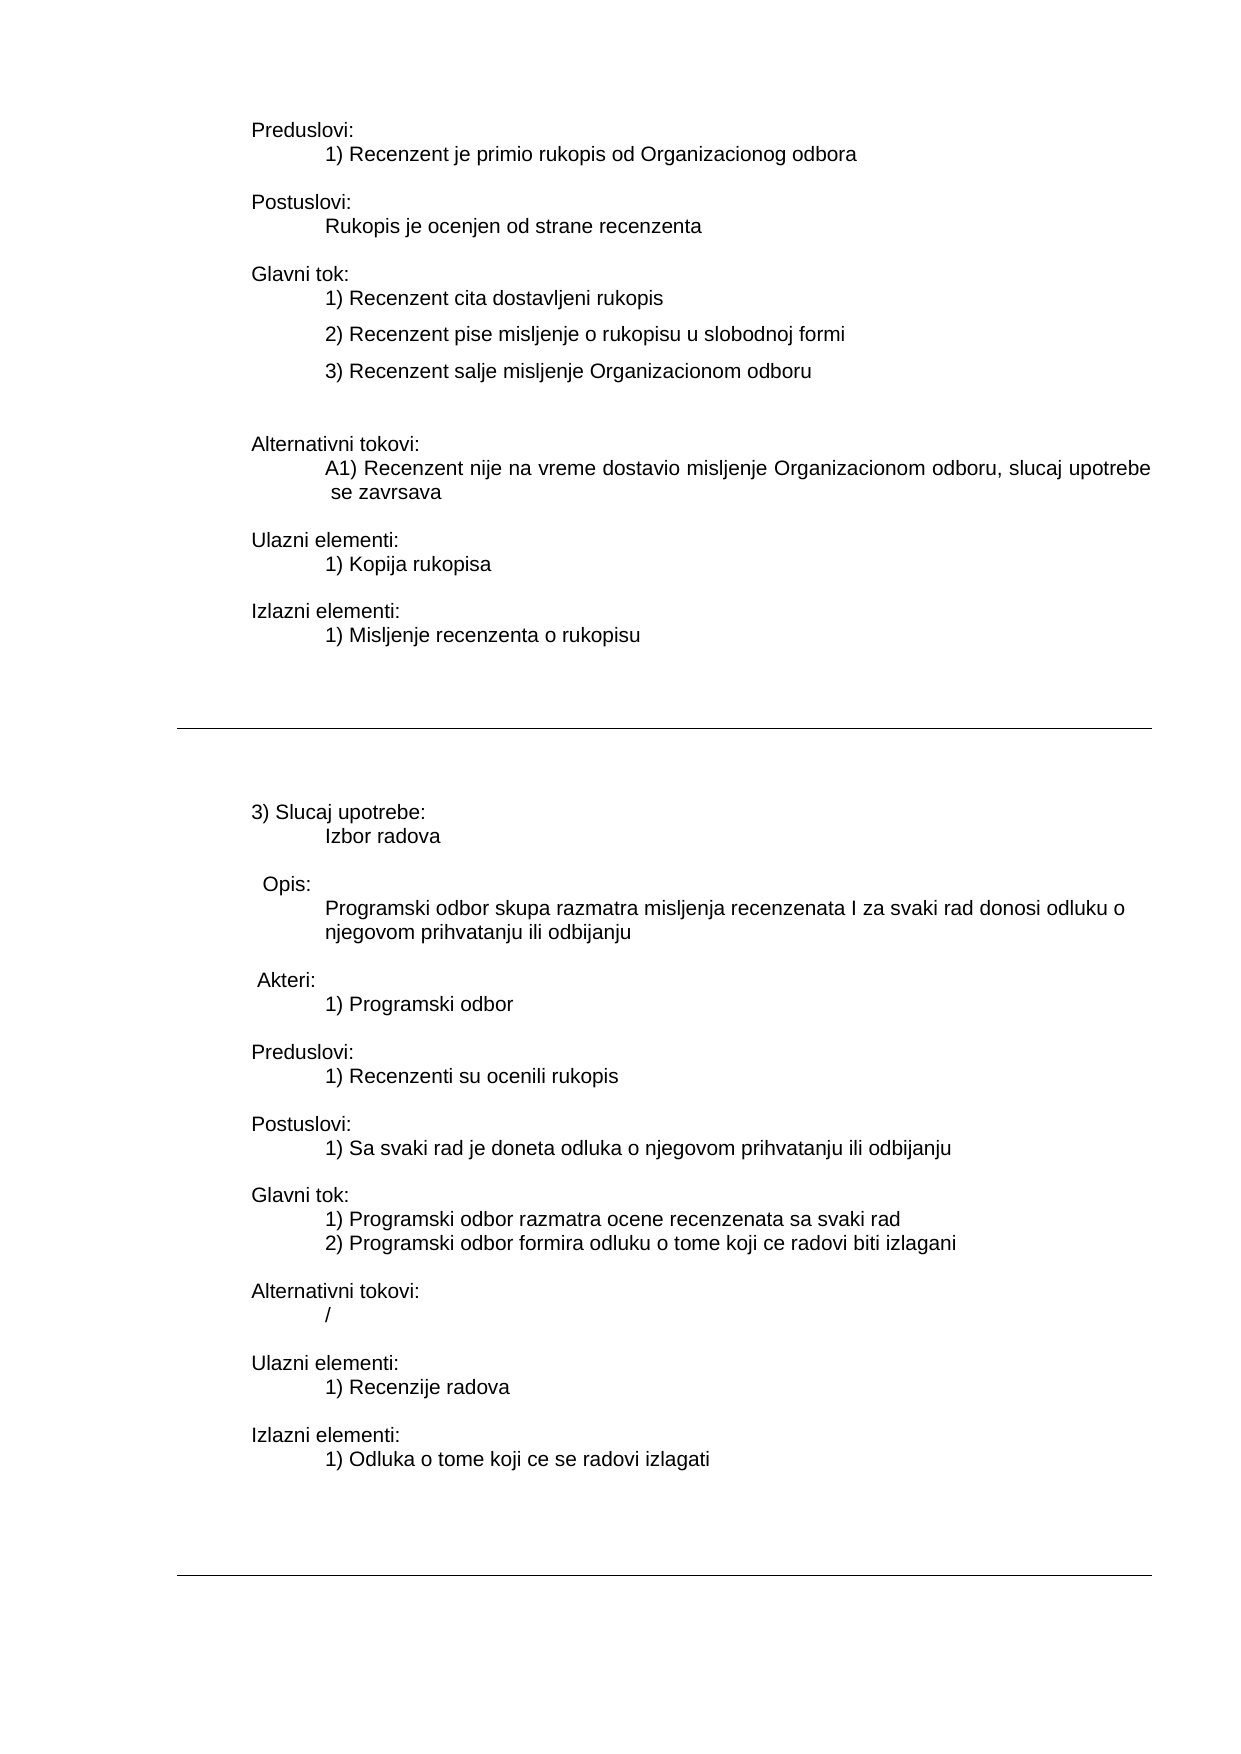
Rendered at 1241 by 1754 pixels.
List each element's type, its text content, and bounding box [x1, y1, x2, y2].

text 1) Recenzenti su ocenili rukopis [177, 1063, 1152, 1087]
text Ulazni elementi: [177, 1351, 1152, 1375]
text 2) Recenzent pise misljenje o rukopisu u slobodnoj formi [177, 322, 1152, 346]
text Rukopis je ocenjen od strane recenzenta [177, 214, 1152, 238]
text A1) Recenzent nije na vreme dostavio misljenje Organizacionom odboru, slucaj upotrebe se zavrsava [177, 456, 1152, 503]
text Glavni tok: [177, 262, 1152, 286]
text / [177, 1303, 1152, 1327]
text 3) Slucaj upotrebe: [177, 800, 1152, 824]
text 1) Odluka o tome koji ce se radovi izlagati [177, 1447, 1152, 1471]
text 1) Kopija rukopisa [177, 551, 1152, 575]
text Izbor radova [177, 824, 1152, 848]
text Postuslovi: [177, 1111, 1152, 1135]
text Programski odbor skupa razmatra misljenja recenzenata I za svaki rad donosi odluku o njegovom prihvatanju ili odbijanju [177, 896, 1152, 944]
text Glavni tok: [177, 1183, 1152, 1207]
text Postuslovi: [177, 190, 1152, 214]
text 3) Recenzent salje misljenje Organizacionom odboru [177, 359, 1152, 383]
text 1) Misljenje recenzenta o rukopisu [177, 623, 1152, 647]
text Alternativni tokovi: [177, 432, 1152, 456]
text Alternativni tokovi: [177, 1279, 1152, 1303]
text 1) Recenzent cita dostavljeni rukopis [177, 286, 1152, 310]
text 1) Recenzent je primio rukopis od Organizacionog odbora [177, 142, 1152, 166]
text 1) Sa svaki rad je doneta odluka o njegovom prihvatanju ili odbijanju [177, 1135, 1152, 1159]
text Izlazni elementi: [177, 1423, 1152, 1447]
text Preduslovi: [177, 1039, 1152, 1063]
text 1) Programski odbor razmatra ocene recenzenata sa svaki rad [177, 1207, 1152, 1231]
text 2) Programski odbor formira odluku o tome koji ce radovi biti izlagani [177, 1231, 1152, 1255]
text Izlazni elementi: [177, 599, 1152, 623]
text Opis: [177, 872, 1152, 896]
text Akteri: [177, 968, 1152, 992]
text Ulazni elementi: [177, 527, 1152, 551]
text 1) Recenzije radova [177, 1375, 1152, 1399]
text 1) Programski odbor [177, 992, 1152, 1016]
text Preduslovi: [177, 118, 1152, 142]
